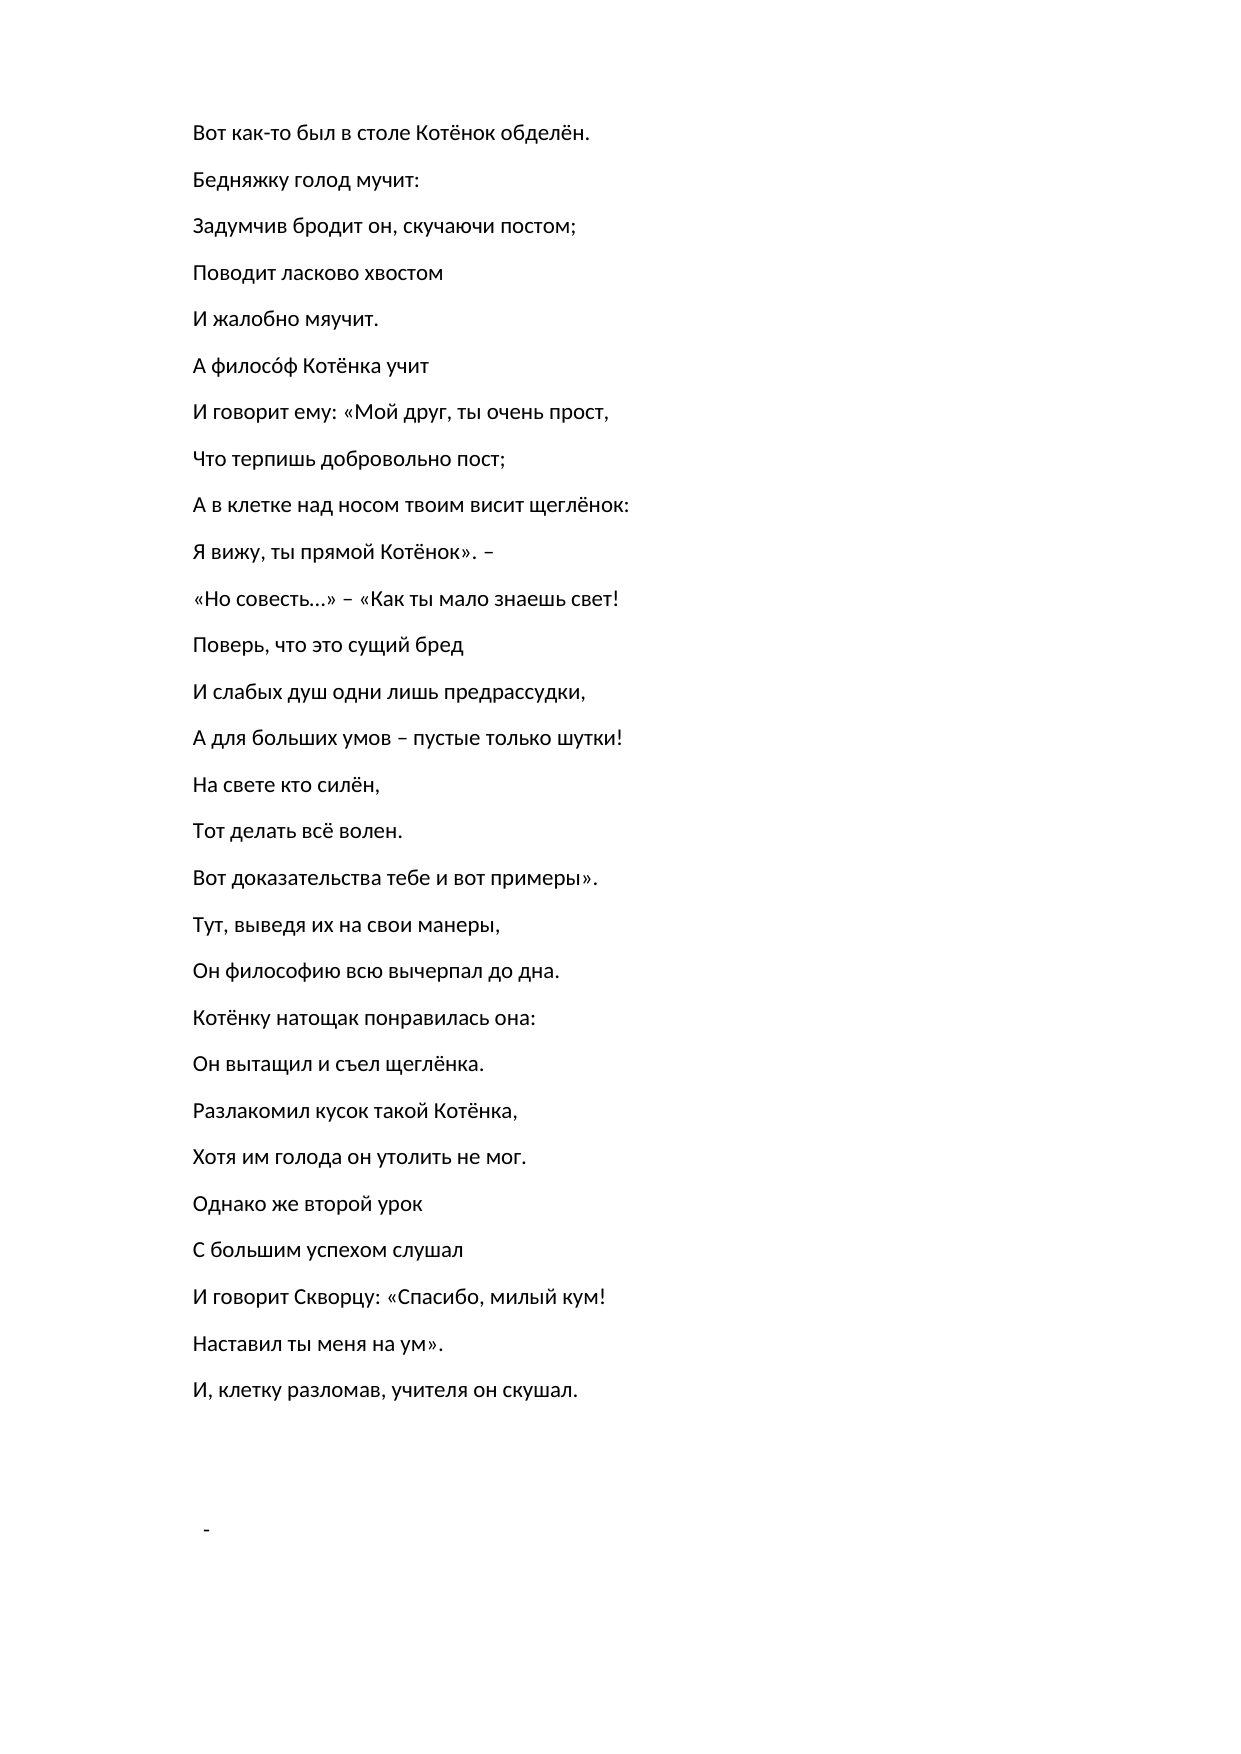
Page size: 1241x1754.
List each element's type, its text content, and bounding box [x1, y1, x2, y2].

text С большим успехом слушал [177, 1236, 1152, 1264]
text А в клетке над носом твоим висит щеглёнок: [177, 491, 1152, 519]
text Однако же второй урок [177, 1189, 1152, 1217]
text Он философию всю вычерпал до дна. [177, 956, 1152, 984]
text И жалобно мяучит. [177, 304, 1152, 332]
text Задумчив бродит он, скучаючи постом; [177, 211, 1152, 239]
text Хотя им голода он утолить не мог. [177, 1142, 1152, 1171]
text - [177, 1515, 1152, 1543]
text Наставил ты меня на ум». [177, 1329, 1152, 1357]
text Я вижу, ты прямой Котёнок». – [177, 537, 1152, 565]
text Поверь, что это сущий бред [177, 630, 1152, 658]
text Бедняжку голод мучит: [177, 165, 1152, 193]
text Тот делать всё волен. [177, 817, 1152, 844]
text И, клетку разломав, учителя он скушал. [177, 1375, 1152, 1403]
text Что терпишь добровольно пост; [177, 444, 1152, 472]
text А филосóф Котёнка учит [177, 351, 1152, 379]
text И слабых душ одни лишь предрассудки, [177, 677, 1152, 705]
text И говорит ему: «Мой друг, ты очень прост, [177, 397, 1152, 426]
text Он вытащил и съел щеглёнка. [177, 1049, 1152, 1077]
text Разлакомил кусок такой Котёнка, [177, 1096, 1152, 1124]
text Вот как-то был в столе Котёнок обделён. [177, 118, 1152, 146]
text Тут, выведя их на свои манеры, [177, 910, 1152, 938]
text Котёнку натощак понравилась она: [177, 1003, 1152, 1031]
text Вот доказательства тебе и вот примеры». [177, 863, 1152, 891]
text Поводит ласково хвостом [177, 258, 1152, 286]
text И говорит Скворцу: «Спасибо, милый кум! [177, 1282, 1152, 1310]
text На свете кто силён, [177, 770, 1152, 798]
text «Но совесть…» – «Как ты мало знаешь свет! [177, 584, 1152, 612]
text А для больших умов – пустые только шутки! [177, 723, 1152, 751]
